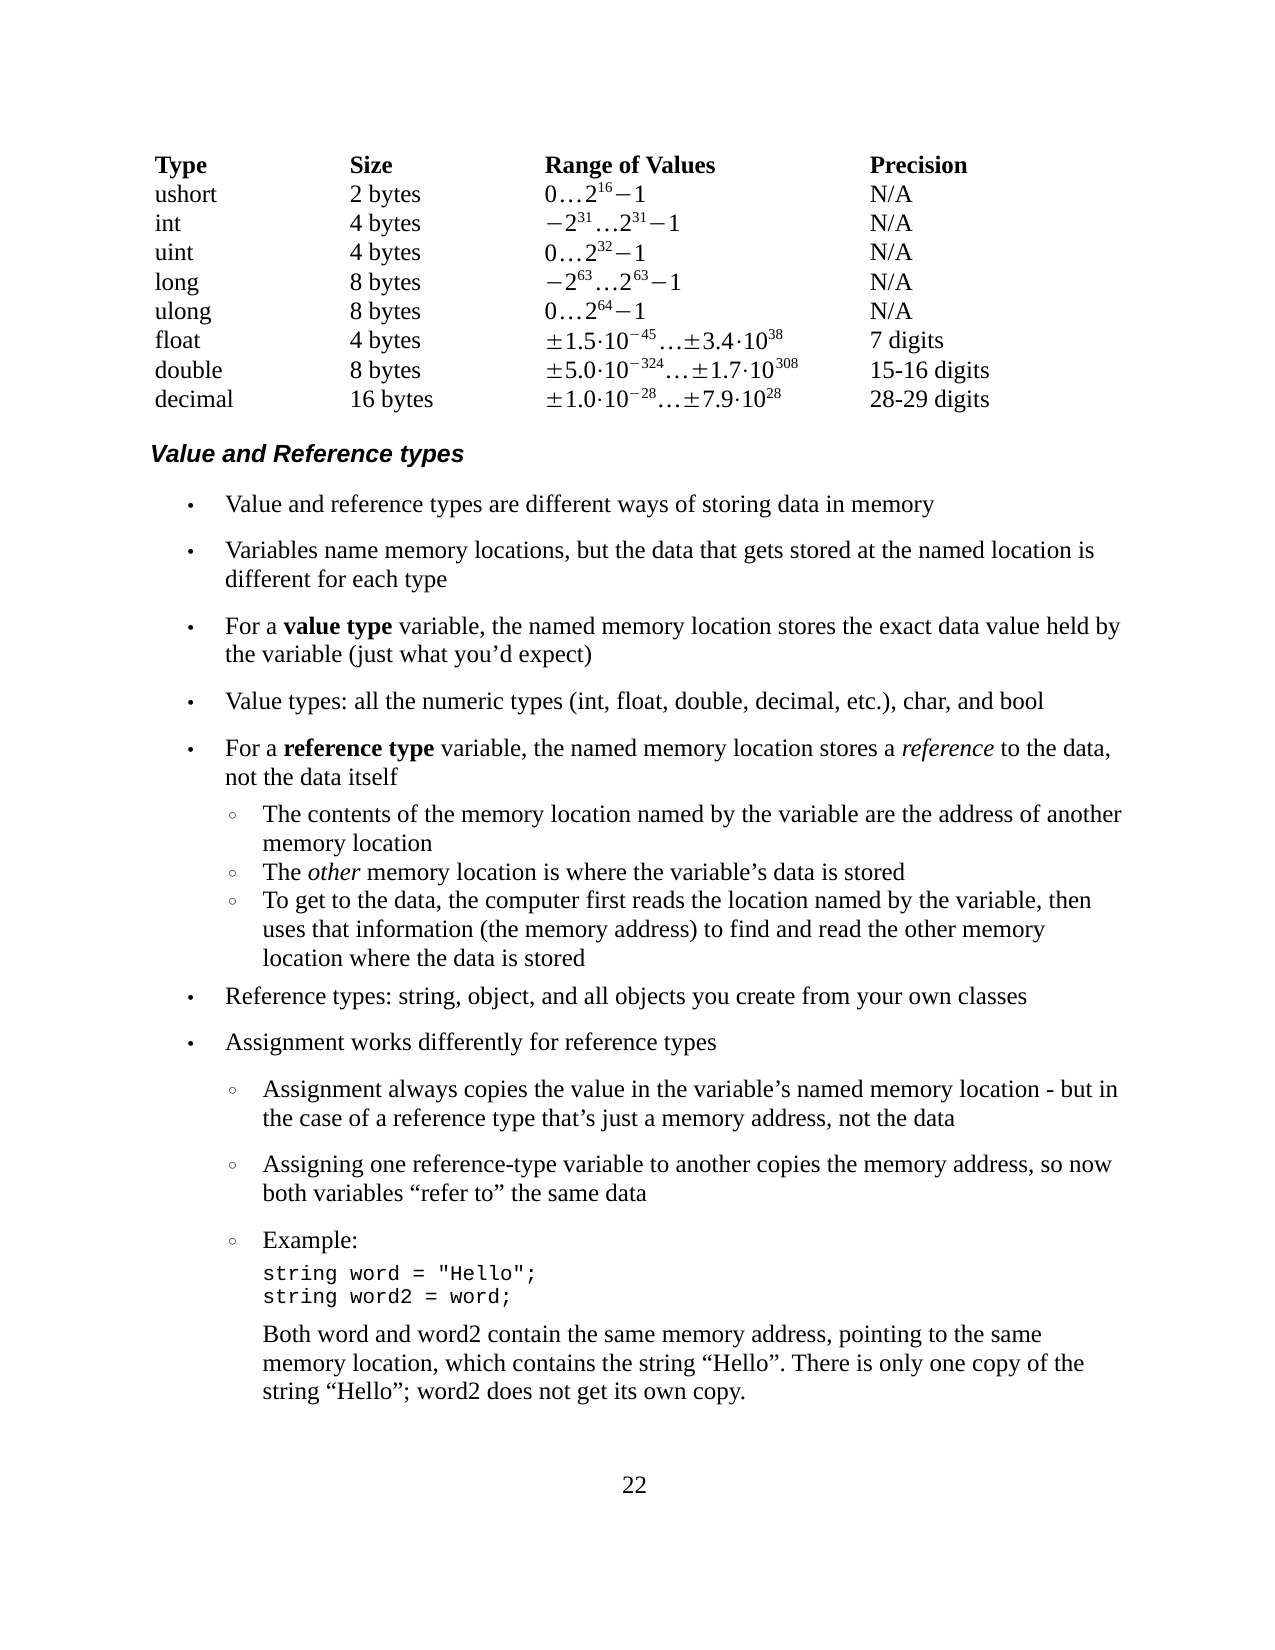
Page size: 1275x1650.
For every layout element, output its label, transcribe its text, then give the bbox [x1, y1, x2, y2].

table_cell 16 bytes [345, 384, 540, 414]
list string word2 = word; [225, 1286, 1125, 1310]
table_header Size [345, 150, 540, 179]
table_cell N/A [865, 267, 1125, 296]
table_cell 8 bytes [345, 296, 540, 326]
table_cell uint [150, 238, 345, 267]
list The other memory location is where the variable’s data is stored [225, 857, 1125, 886]
list The contents of the memory location named by the variable are the address of another memory location [225, 799, 1125, 857]
table_header Type [150, 150, 345, 179]
table_cell [540, 208, 865, 237]
table_cell 15-16 digits [865, 355, 1125, 384]
table_header Precision [865, 150, 1125, 179]
table_cell 4 bytes [345, 238, 540, 267]
table_cell N/A [865, 208, 1125, 237]
table_cell [540, 384, 865, 414]
list For a value type variable, the named memory location stores the exact data value held by the variable (just what you’d expect) [187, 611, 1125, 668]
list Assignment always copies the value in the variable’s named memory location - but in the case of a reference type that’s just a memory address, not the data [225, 1074, 1125, 1132]
table_cell 2 bytes [345, 179, 540, 208]
list Variables name memory locations, but the data that gets stored at the named location is different for each type [187, 535, 1125, 593]
table_cell float [150, 326, 345, 355]
table_cell int [150, 208, 345, 237]
table_cell N/A [865, 296, 1125, 326]
table_cell 8 bytes [345, 355, 540, 384]
table_cell 4 bytes [345, 208, 540, 237]
table_cell N/A [865, 179, 1125, 208]
table_header Range of Values [540, 150, 865, 179]
table_cell [540, 179, 865, 208]
table_cell 4 bytes [345, 326, 540, 355]
table_cell [540, 267, 865, 296]
list Value and reference types are different ways of storing data in memory [187, 489, 1125, 517]
table_cell [540, 238, 865, 267]
table_cell decimal [150, 384, 345, 414]
list string word = "Hello"; [225, 1263, 1125, 1286]
list Both word and word2 contain the same memory address, pointing to the same memory location, which contains the string “Hello”. There is only one copy of the string “Hello”; word2 does not get its own copy. [225, 1319, 1125, 1405]
table_cell N/A [865, 238, 1125, 267]
list Assignment works differently for reference types [187, 1027, 1125, 1056]
table_cell 28-29 digits [865, 384, 1125, 414]
table_cell 8 bytes [345, 267, 540, 296]
list Assigning one reference-type variable to another copies the memory address, so now both variables “refer to” the same data [225, 1149, 1125, 1207]
table_cell double [150, 355, 345, 384]
list Reference types: string, object, and all objects you create from your own classes [187, 981, 1125, 1009]
table_cell 7 digits [865, 326, 1125, 355]
list To get to the data, the computer first reads the location named by the variable, then uses that information (the memory address) to find and read the other memory location where the data is stored [225, 886, 1125, 972]
subtitle Value and Reference types [150, 439, 1125, 467]
table_cell ushort [150, 179, 345, 208]
table_cell ulong [150, 296, 345, 326]
list For a reference type variable, the named memory location stores a reference to the data, not the data itself [187, 733, 1125, 790]
table_cell [540, 355, 865, 384]
table_cell [540, 326, 865, 355]
list Value types: all the numeric types (int, float, double, decimal, etc.), char, and bool [187, 686, 1125, 715]
list Example: [225, 1225, 1125, 1254]
table_cell [540, 296, 865, 326]
table_cell long [150, 267, 345, 296]
